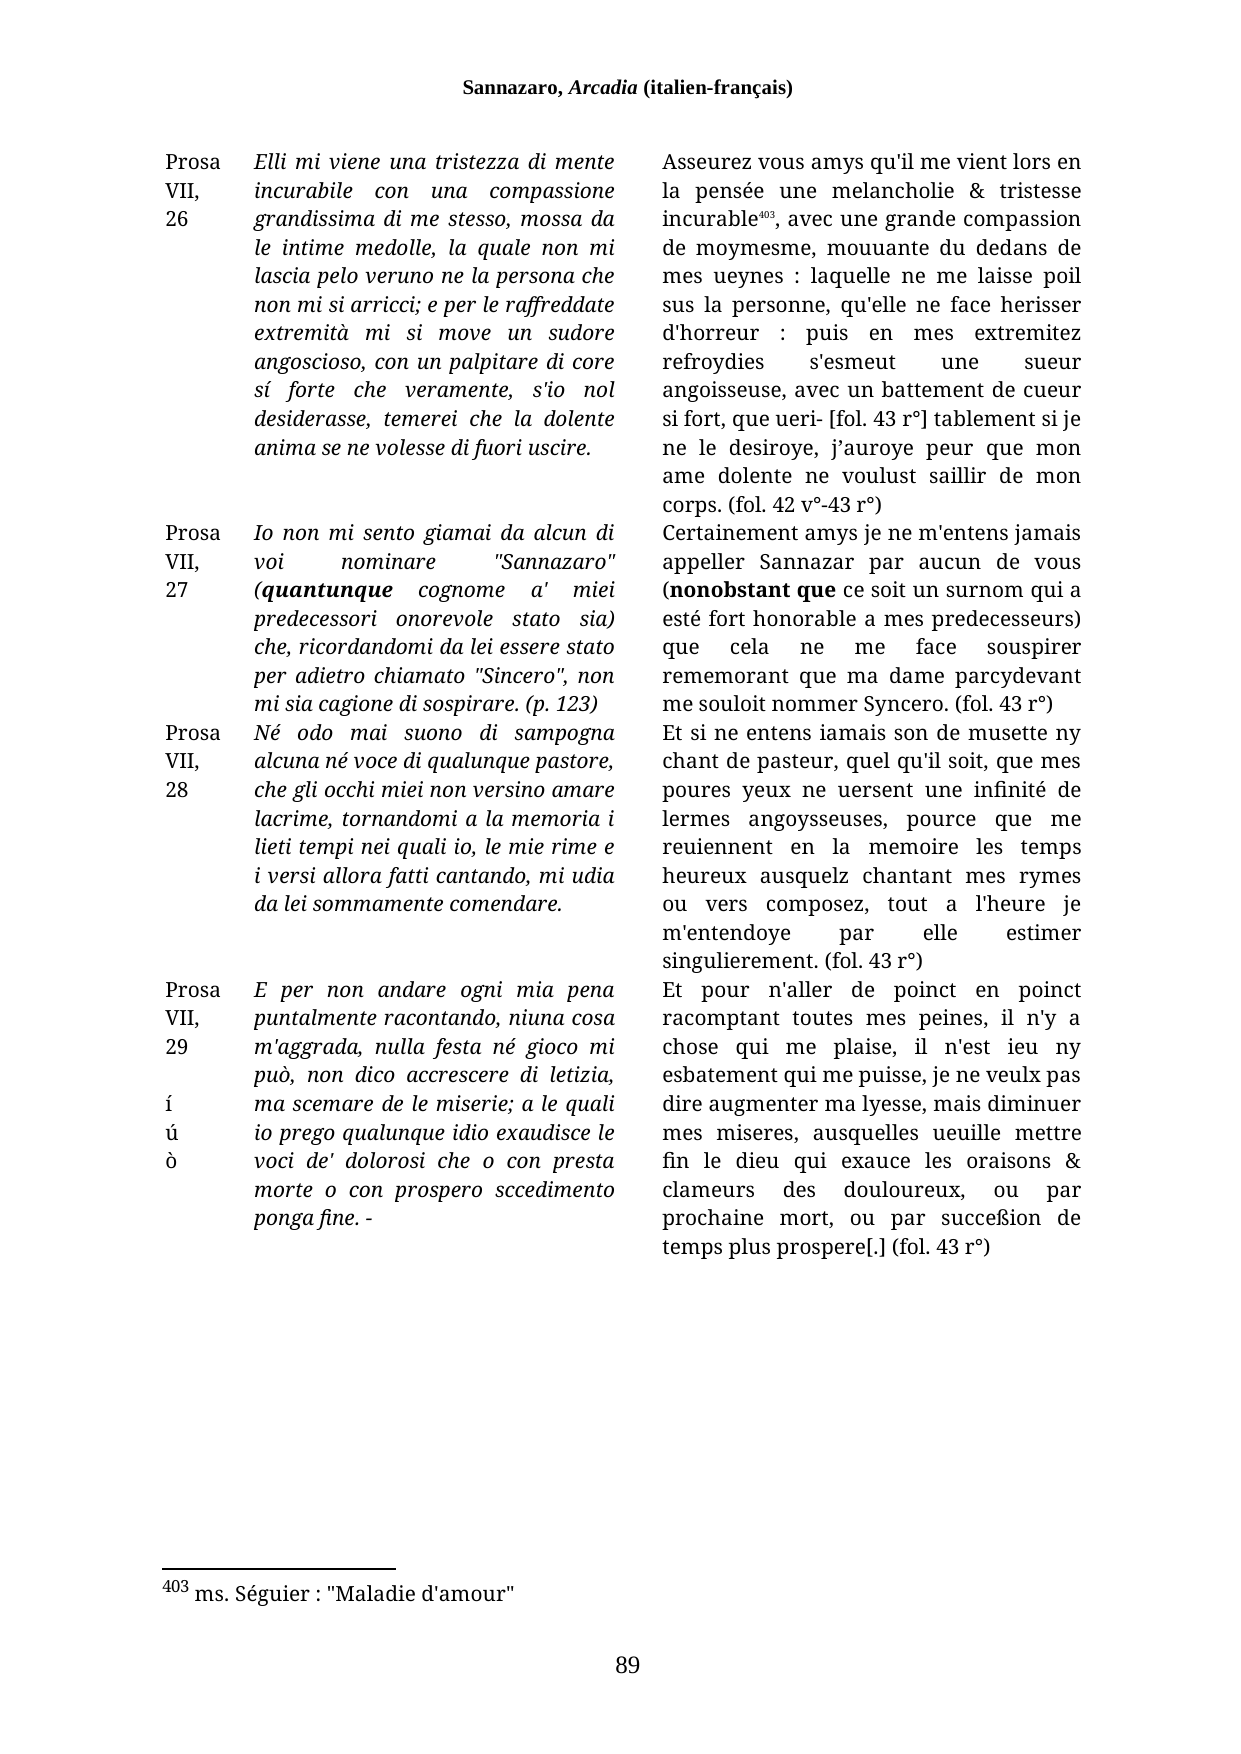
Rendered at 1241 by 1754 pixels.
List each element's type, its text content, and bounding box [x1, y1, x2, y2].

table_cell Et si ne entens iamais son de musette ny chant de pasteur, quel qu'il soit, que mes poures yeux ne uersent une infinité de lermes angoysseuses, pource que me reuiennent en la memoire les temps heureux ausquelz chantant mes rymes ou vers composez, tout a l'heure je m'entendoye par elle estimer singulierement. (fol. 43 r°) [640, 718, 1104, 975]
table_cell Et pour n'aller de poinct en poinct racomptant toutes mes peines, il n'y a chose qui me plaise, il n'est ieu ny esbatement qui me puisse, je ne veulx pas dire augmenter ma lyesse, mais diminuer mes miseres, ausquelles ueuille mettre fin le dieu qui exauce les oraisons & clameurs des douloureux, ou par prochaine mort, ou par succeßion de temps plus prospere[.] (fol. 43 r°) [640, 975, 1104, 1260]
table_cell Prosa VII, 27 [158, 518, 232, 718]
table_cell Elli mi viene una tristezza di mente incurabile con una compassione grandissima di me stesso, mossa da le intime medolle, la quale non mi lascia pelo veruno ne la persona che non mi si arricci; e per le raffreddate extremità mi si move un sudore angoscioso, con un palpitare di core sí forte che veramente, s'io nol desiderasse, temerei che la dolente anima se ne volesse di fuori uscire. [232, 147, 640, 518]
table_cell E per non andare ogni mia pena puntalmente racontando, niuna cosa m'aggrada, nulla festa né gioco mi può, non dico accrescere di letizia, ma scemare de le miserie; a le quali io prego qualunque idio exaudisce le voci de' dolorosi che o con presta morte o con prospero sccedimento ponga fine. - [232, 975, 640, 1260]
table_cell Prosa VII, 29 í ú ò [158, 975, 232, 1260]
table_cell Prosa VII, 28 [158, 718, 232, 975]
table_cell Asseurez vous amys qu'il me vient lors en la pensée une melancholie & tristesse incurable, avec une grande compassion de moymesme, mouuante du dedans de mes ueynes : laquelle ne me laisse poil sus la personne, qu'elle ne face herisser d'horreur : puis en mes extremitez refroydies s'esmeut une sueur angoisseuse, avec un battement de cueur si fort, que ueri- [fol. 43 r°] tablement si je ne le desiroye, j’auroye peur que mon ame dolente ne voulust saillir de mon corps. (fol. 42 v°-43 r°) [640, 147, 1104, 518]
table_cell Certainement amys je ne m'entens jamais appeller Sannazar par aucun de vous (nonobstant que ce soit un surnom qui a esté fort honorable a mes predecesseurs) que cela ne me face souspirer rememorant que ma dame parcydevant me souloit nommer Syncero. (fol. 43 r°) [640, 518, 1104, 718]
table_cell Prosa VII, 26 [158, 147, 232, 518]
table_cell Né odo mai suono di sampogna alcuna né voce di qualunque pastore, che gli occhi miei non versino amare lacrime, tornandomi a la memoria i lieti tempi nei quali io, le mie rime e i versi allora fatti cantando, mi udia da lei sommamente comendare. [232, 718, 640, 975]
table_cell Io non mi sento giamai da alcun di voi nominare "Sannazaro" (quantunque cognome a' miei predecessori onorevole stato sia) che, ricordandomi da lei essere stato per adietro chiamato "Sincero", non mi sia cagione di sospirare. (p. 123) [232, 518, 640, 718]
